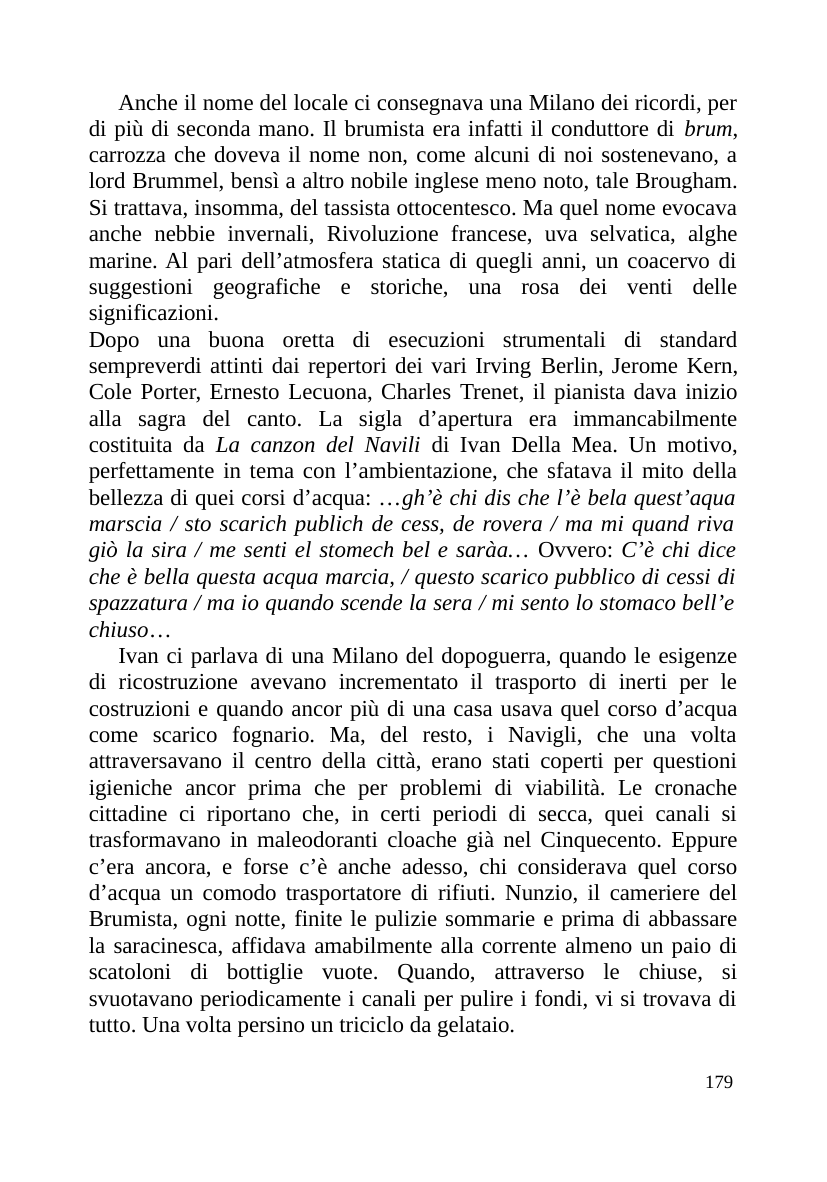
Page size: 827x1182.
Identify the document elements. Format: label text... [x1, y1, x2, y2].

text Ivan ci parlava di una Milano del dopoguerra, quando le esigenze di ricostruzione avevano incrementato il trasporto di inerti per le costruzioni e quando ancor più di una casa usava quel corso d’acqua come scarico fognario. Ma, del resto, i Navigli, che una volta attraversavano il centro della città, erano stati coperti per questioni igieniche ancor prima che per problemi di viabilità. Le cronache cittadine ci riportano che, in certi periodi di secca, quei canali si trasformavano in maleodoranti cloache già nel Cinquecento. Eppure c’era ancora, e forse c’è anche adesso, chi considerava quel corso d’acqua un comodo trasportatore di rifiuti. Nunzio, il cameriere del Brumista, ogni notte, finite le pulizie sommarie e prima di abbassare la saracinesca, affidava amabilmente alla corrente almeno un paio di scatoloni di bottiglie vuote. Quando, attraverso le chiuse, si svuotavano periodicamente i canali per pulire i fondi, vi si trovava di tutto. Una volta persino un triciclo da gelataio. [88, 642, 738, 1037]
text Anche il nome del locale ci consegnava una Milano dei ricordi, per di più di seconda mano. Il brumista era infatti il conduttore di brum, carrozza che doveva il nome non, come alcuni di noi sostenevano, a lord Brummel, bensì a altro nobile inglese meno noto, tale Brougham. Si trattava, insomma, del tassista ottocentesco. Ma quel nome evocava anche nebbie invernali, Rivoluzione francese, uva selvatica, alghe marine. Al pari dell’atmosfera statica di quegli anni, un coacervo di suggestioni geografiche e storiche, una rosa dei venti delle significazioni. Dopo una buona oretta di esecuzioni strumentali di standard sempreverdi attinti dai repertori dei vari Irving Berlin, Jerome Kern, Cole Porter, Ernesto Lecuona, Charles Trenet, il pianista dava inizio alla sagra del canto. La sigla d’apertura era immancabilmente costituita da La canzon del Navili di Ivan Della Mea. Un motivo, perfettamente in tema con l’ambientazione, che sfatava il mito della bellezza di quei corsi d’acqua: …gh’è chi dis che l’è bela quest’aqua marscia / sto scarich publich de cess, de rovera / ma mi quand riva giò la sira / me senti el stomech bel e saràa… Ovvero: C’è chi dice che è bella questa acqua marcia, / questo scarico pubblico di cessi di spazzatura / ma io quando scende la sera / mi sento lo stomaco bell’e chiuso… [88, 88, 738, 642]
